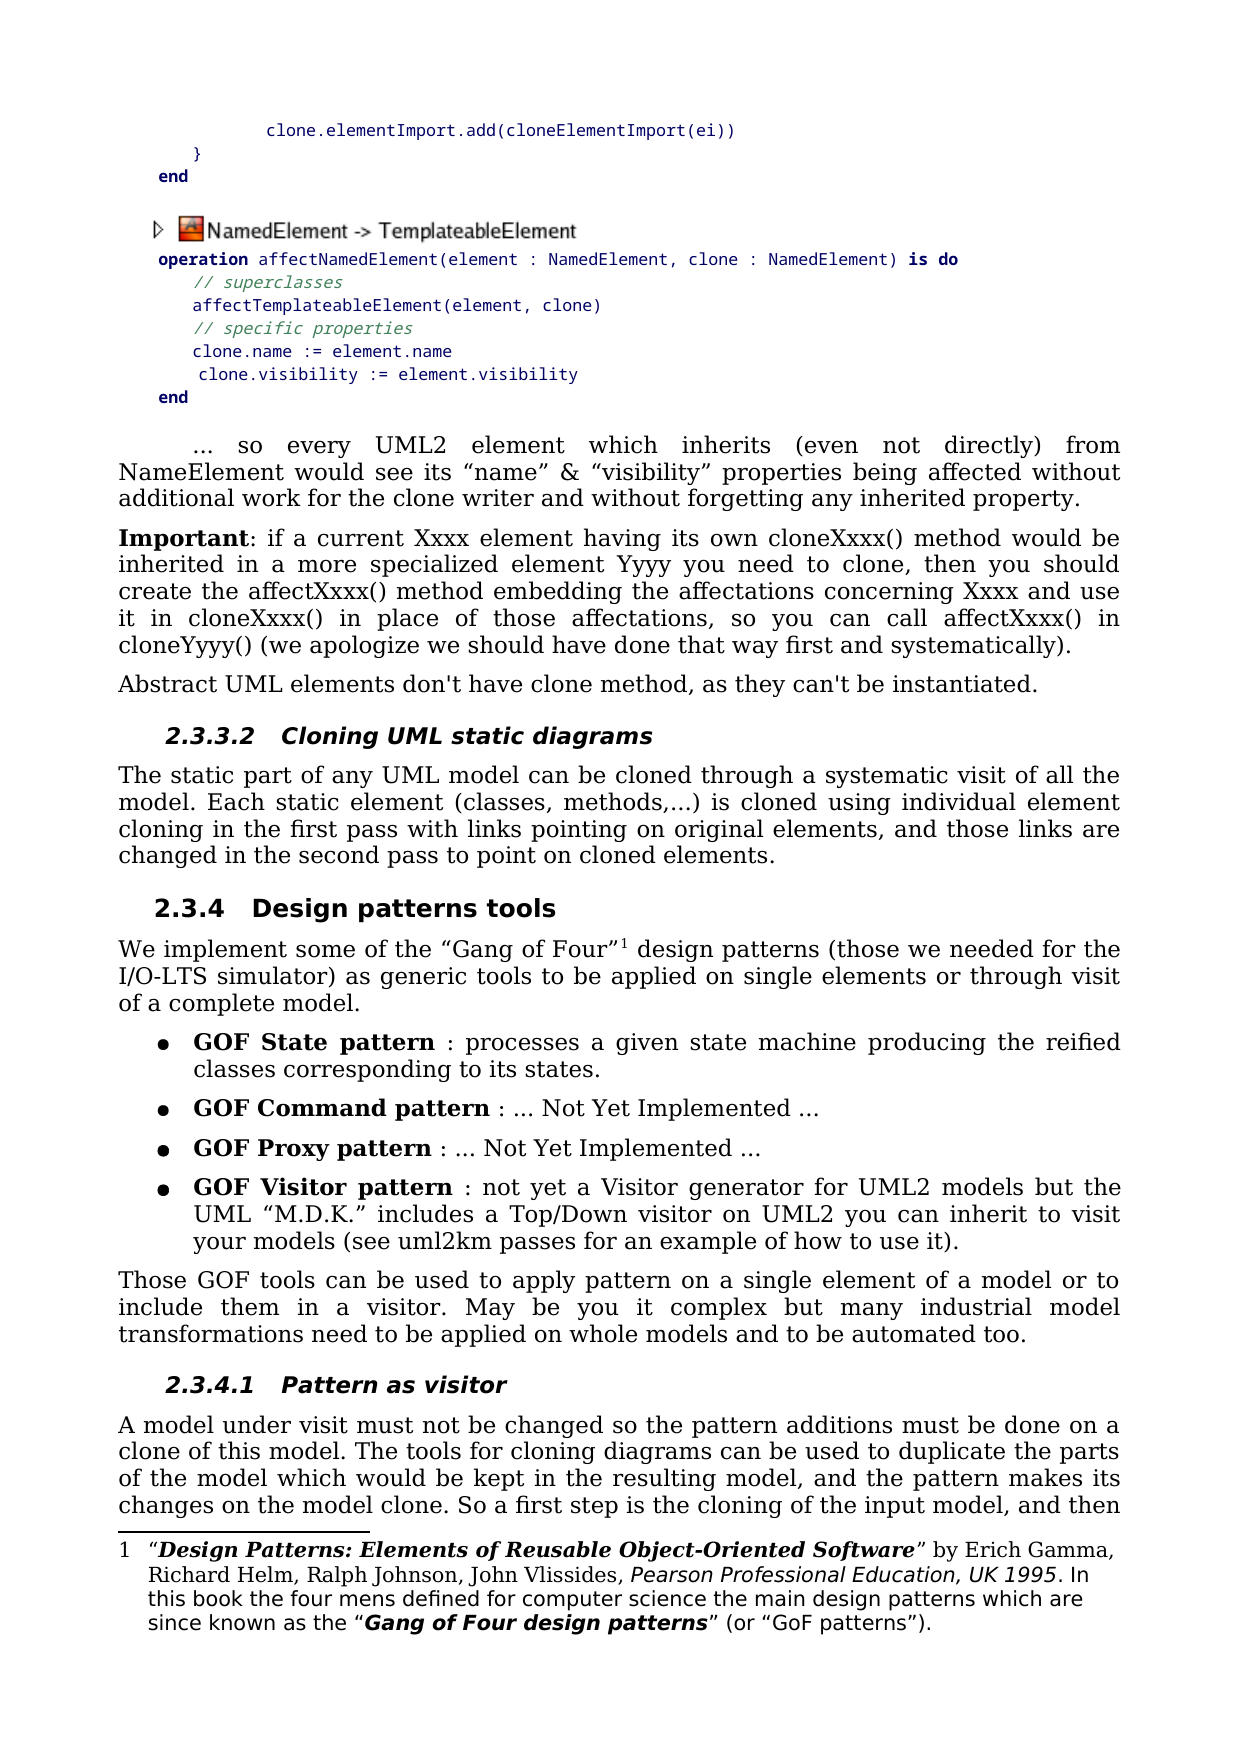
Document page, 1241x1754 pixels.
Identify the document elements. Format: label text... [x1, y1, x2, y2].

text Important: if a current Xxxx element having its own cloneXxxx() method would be inherited in a more specialized element Yyyy you need to clone, then you should create the affectXxxx() method embedding the affectations concerning Xxxx and use it in cloneXxxx() in place of those affectations, so you can call affectXxxx() in cloneYyyy() (we apologize we should have done that way first and systematically). [118, 525, 1122, 659]
list GOF Proxy pattern : ... Not Yet Implemented ... [156, 1135, 1122, 1162]
list GOF Command pattern : ... Not Yet Implemented ... [156, 1095, 1122, 1122]
text end [118, 386, 1122, 409]
picture [118, 210, 740, 248]
text A model under visit must not be changed so the pattern additions must be done on a clone of this model. The tools for cloning diagrams can be used to duplicate the parts of the model which would be kept in the resulting model, and the pattern makes its changes on the model clone. So a first step is the cloning of the input model, and then [118, 1412, 1122, 1519]
list GOF State pattern : processes a given state machine producing the reified classes corresponding to its states. [156, 1029, 1122, 1083]
text clone.visibility := element.visibility [118, 363, 1122, 386]
text “Design Patterns: Elements of Reusable Object-Oriented Software” by Erich Gamma, Richard Helm, Ralph Johnson, John Vlissides, Pearson Professional Education, UK 1995. In this book the four mens defined for computer science the main design patterns which are since known as the “Gang of Four design patterns” (or “GoF patterns”). [118, 1538, 1122, 1636]
text clone.elementImport.add(cloneElementImport(ei)) [118, 118, 1122, 141]
text affectTemplateableElement(element, clone) [118, 294, 1122, 317]
text Abstract UML elements don't have clone method, as they can't be instantiated. [118, 671, 1122, 698]
text Those GOF tools can be used to apply pattern on a single element of a model or to include them in a visitor. May be you it complex but many industrial model transformations need to be applied on whole models and to be automated too. [118, 1267, 1122, 1347]
list GOF Visitor pattern : not yet a Visitor generator for UML2 models but the UML “M.D.K.” includes a Top/Down visitor on UML2 you can inherit to visit your models (see uml2km passes for an example of how to use it). [156, 1174, 1122, 1255]
text // specific properties [118, 317, 1122, 340]
text end [118, 164, 1122, 187]
text We implement some of the “Gang of Four” design patterns (those we needed for the I/O-LTS simulator) as generic tools to be applied on single elements or through visit of a complete model. [118, 936, 1122, 1016]
text } [118, 141, 1122, 164]
text The static part of any UML model can be cloned through a systematic visit of all the model. Each static element (classes, methods,...) is cloned using individual element cloning in the first pass with links pointing on original elements, and those links are changed in the second pass to point on cloned elements. [118, 762, 1122, 869]
subtitle Design patterns tools [153, 894, 1122, 924]
text // superclasses [118, 271, 1122, 294]
text clone.name := element.name [118, 340, 1122, 363]
subtitle Cloning UML static diagrams [165, 723, 1122, 750]
text ... so every UML2 element which inherits (even not directly) from NameElement would see its “name” & “visibility” properties being affected without additional work for the clone writer and without forgetting any inherited property. [118, 432, 1122, 512]
subtitle Pattern as visitor [165, 1372, 1122, 1399]
text operation affectNamedElement(element : NamedElement, clone : NamedElement) is do [118, 210, 1122, 271]
